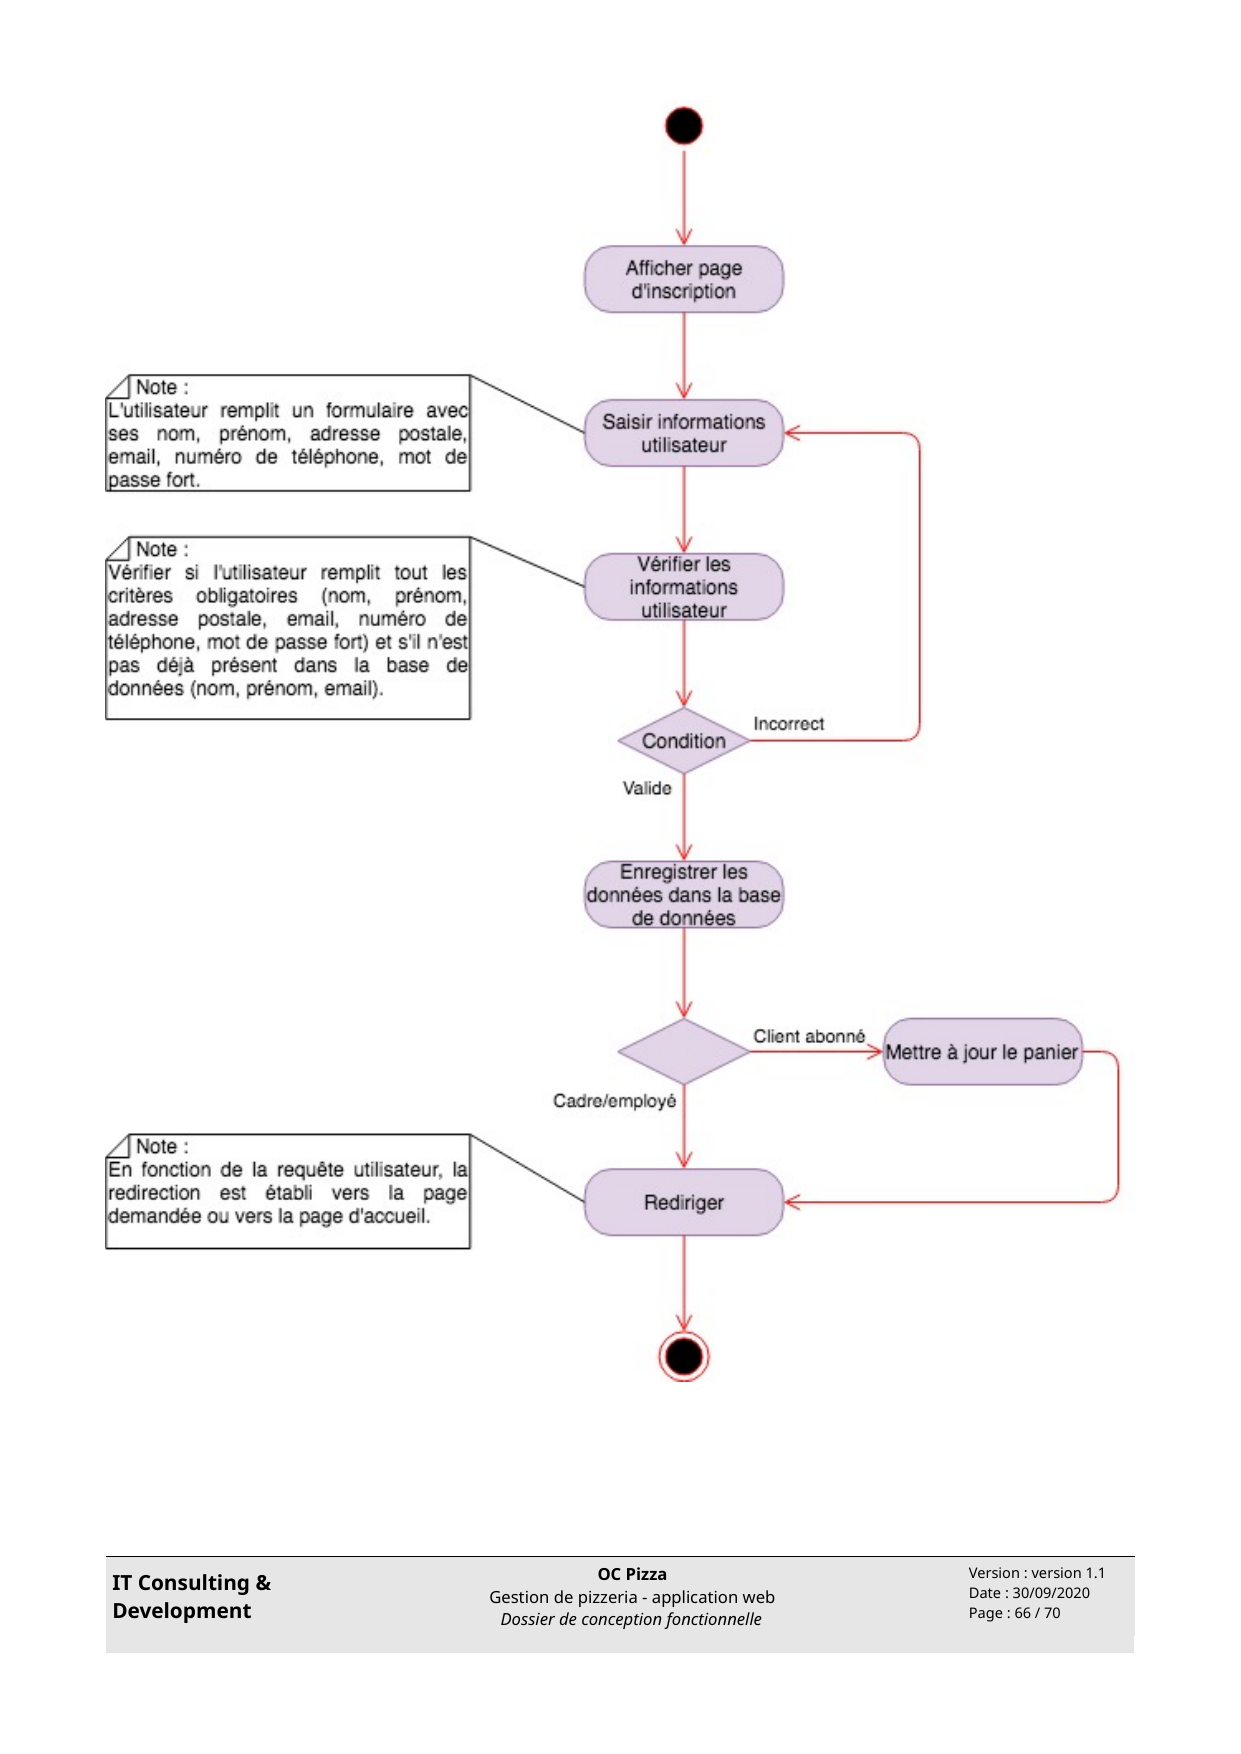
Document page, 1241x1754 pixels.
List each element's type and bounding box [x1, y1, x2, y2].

picture [105, 100, 1135, 1382]
